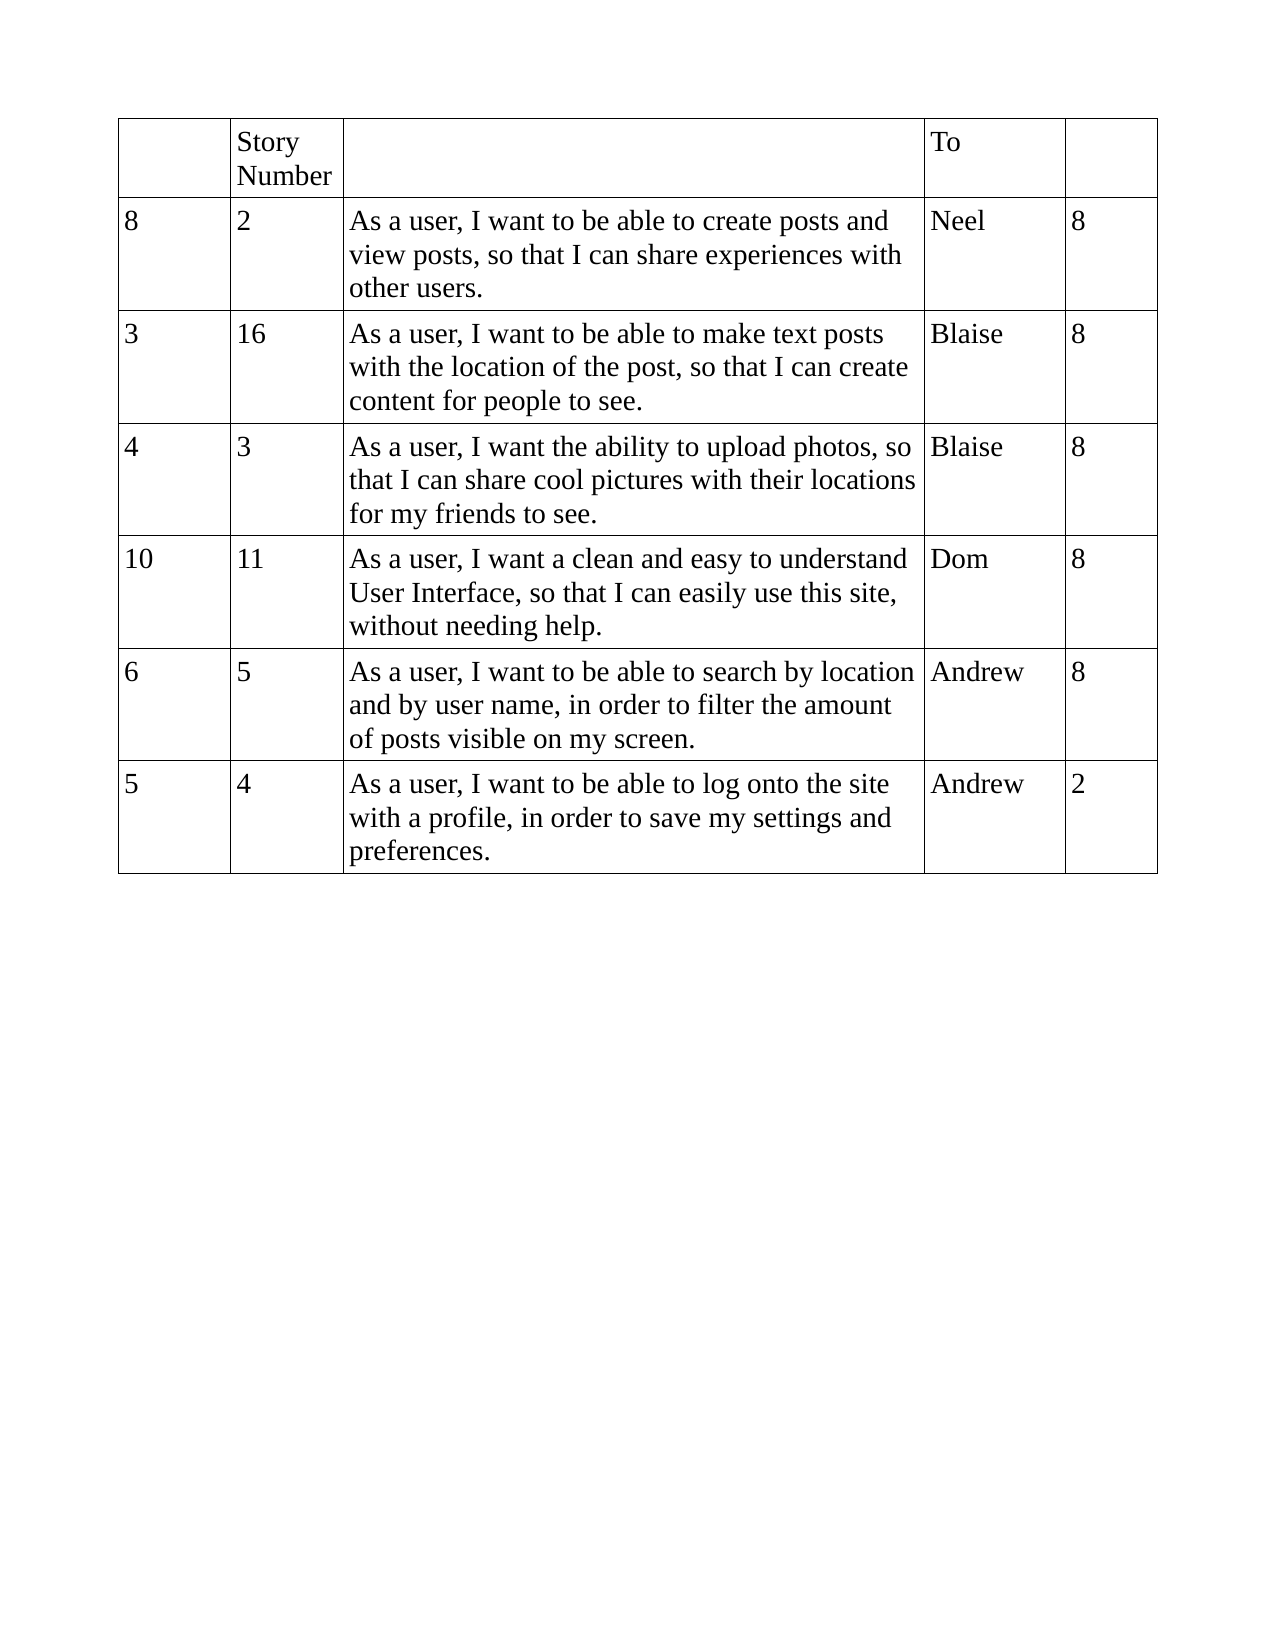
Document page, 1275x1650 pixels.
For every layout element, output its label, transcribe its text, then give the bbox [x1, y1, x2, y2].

table_cell 5 [231, 649, 343, 760]
table_header [1066, 119, 1157, 197]
table_cell 8 [1066, 536, 1157, 648]
table_header Story Number [231, 119, 343, 197]
table_cell 8 [1066, 649, 1157, 760]
table_cell 3 [231, 424, 343, 535]
table_cell 10 [119, 536, 230, 648]
table_cell Andrew [925, 761, 1065, 873]
table_cell 8 [119, 198, 230, 310]
table_header To [925, 119, 1065, 197]
table_cell 5 [119, 761, 230, 873]
table_cell As a user, I want to be able to log onto the site with a profile, in order to save my settings and preferences. [344, 761, 924, 873]
table_cell 4 [231, 761, 343, 873]
table_cell 11 [231, 536, 343, 648]
table_cell Blaise [925, 311, 1065, 422]
table_cell 2 [1066, 761, 1157, 873]
table_header [119, 119, 230, 197]
table_cell 8 [1066, 424, 1157, 535]
table_cell 4 [119, 424, 230, 535]
table_cell 16 [231, 311, 343, 422]
table_cell Dom [925, 536, 1065, 648]
table_cell 2 [231, 198, 343, 310]
table_cell Neel [925, 198, 1065, 310]
table_cell 8 [1066, 198, 1157, 310]
table_cell Blaise [925, 424, 1065, 535]
table_header [344, 119, 924, 197]
table_cell As a user, I want to be able to make text posts with the location of the post, so that I can create content for people to see. [344, 311, 924, 422]
table_cell As a user, I want a clean and easy to understand User Interface, so that I can easily use this site, without needing help. [344, 536, 924, 648]
table_cell As a user, I want to be able to create posts and view posts, so that I can share experiences with other users. [344, 198, 924, 310]
table_cell Andrew [925, 649, 1065, 760]
table_cell 6 [119, 649, 230, 760]
table_cell As a user, I want the ability to upload photos, so that I can share cool pictures with their locations for my friends to see. [344, 424, 924, 535]
table_cell As a user, I want to be able to search by location and by user name, in order to filter the amount of posts visible on my screen. [344, 649, 924, 760]
table_cell 3 [119, 311, 230, 422]
table_cell 8 [1066, 311, 1157, 422]
